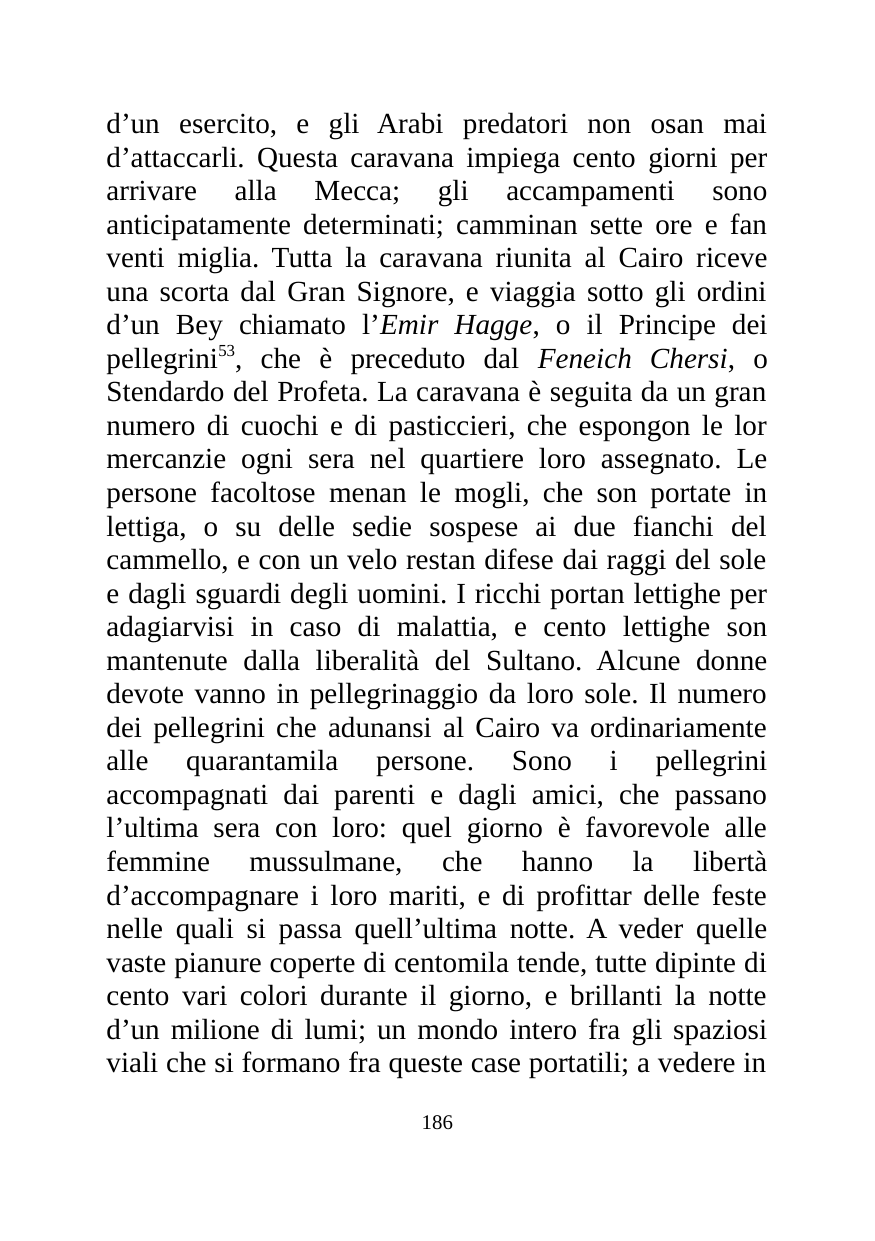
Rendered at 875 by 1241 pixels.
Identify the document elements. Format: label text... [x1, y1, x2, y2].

text d’un esercito, e gli Arabi predatori non osan mai d’attaccarli. Questa caravana impiega cento giorni per arrivare alla Mecca; gli accampamenti sono anticipatamente determinati; camminan sette ore e fan venti miglia. Tutta la caravana riunita al Cairo riceve una scorta dal Gran Signore, e viaggia sotto gli ordini d’un Bey chiamato l’Emir Hagge, o il Principe dei pellegrini, che è preceduto dal Feneich Chersi, o Stendardo del Profeta. La caravana è seguita da un gran numero di cuochi e di pasticcieri, che espongon le lor mercanzie ogni sera nel quartiere loro assegnato. Le persone facoltose menan le mogli, che son portate in lettiga, o su delle sedie sospese ai due fianchi del cammello, e con un velo restan difese dai raggi del sole e dagli sguardi degli uomini. I ricchi portan lettighe per adagiarvisi in caso di malattia, e cento lettighe son mantenute dalla liberalità del Sultano. Alcune donne devote vanno in pellegrinaggio da loro sole. Il numero dei pellegrini che adunansi al Cairo va ordinariamente alle quarantamila persone. Sono i pellegrini accompagnati dai parenti e dagli amici, che passano l’ultima sera con loro: quel giorno è favorevole alle femmine mussulmane, che hanno la libertà d’accompagnare i loro mariti, e di profittar delle feste nelle quali si passa quell’ultima notte. A veder quelle vaste pianure coperte di centomila tende, tutte dipinte di cento vari colori durante il giorno, e brillanti la notte d’un milione di lumi; un mondo intero fra gli spaziosi viali che si formano fra queste case portatili; a vedere in [106, 106, 768, 1079]
